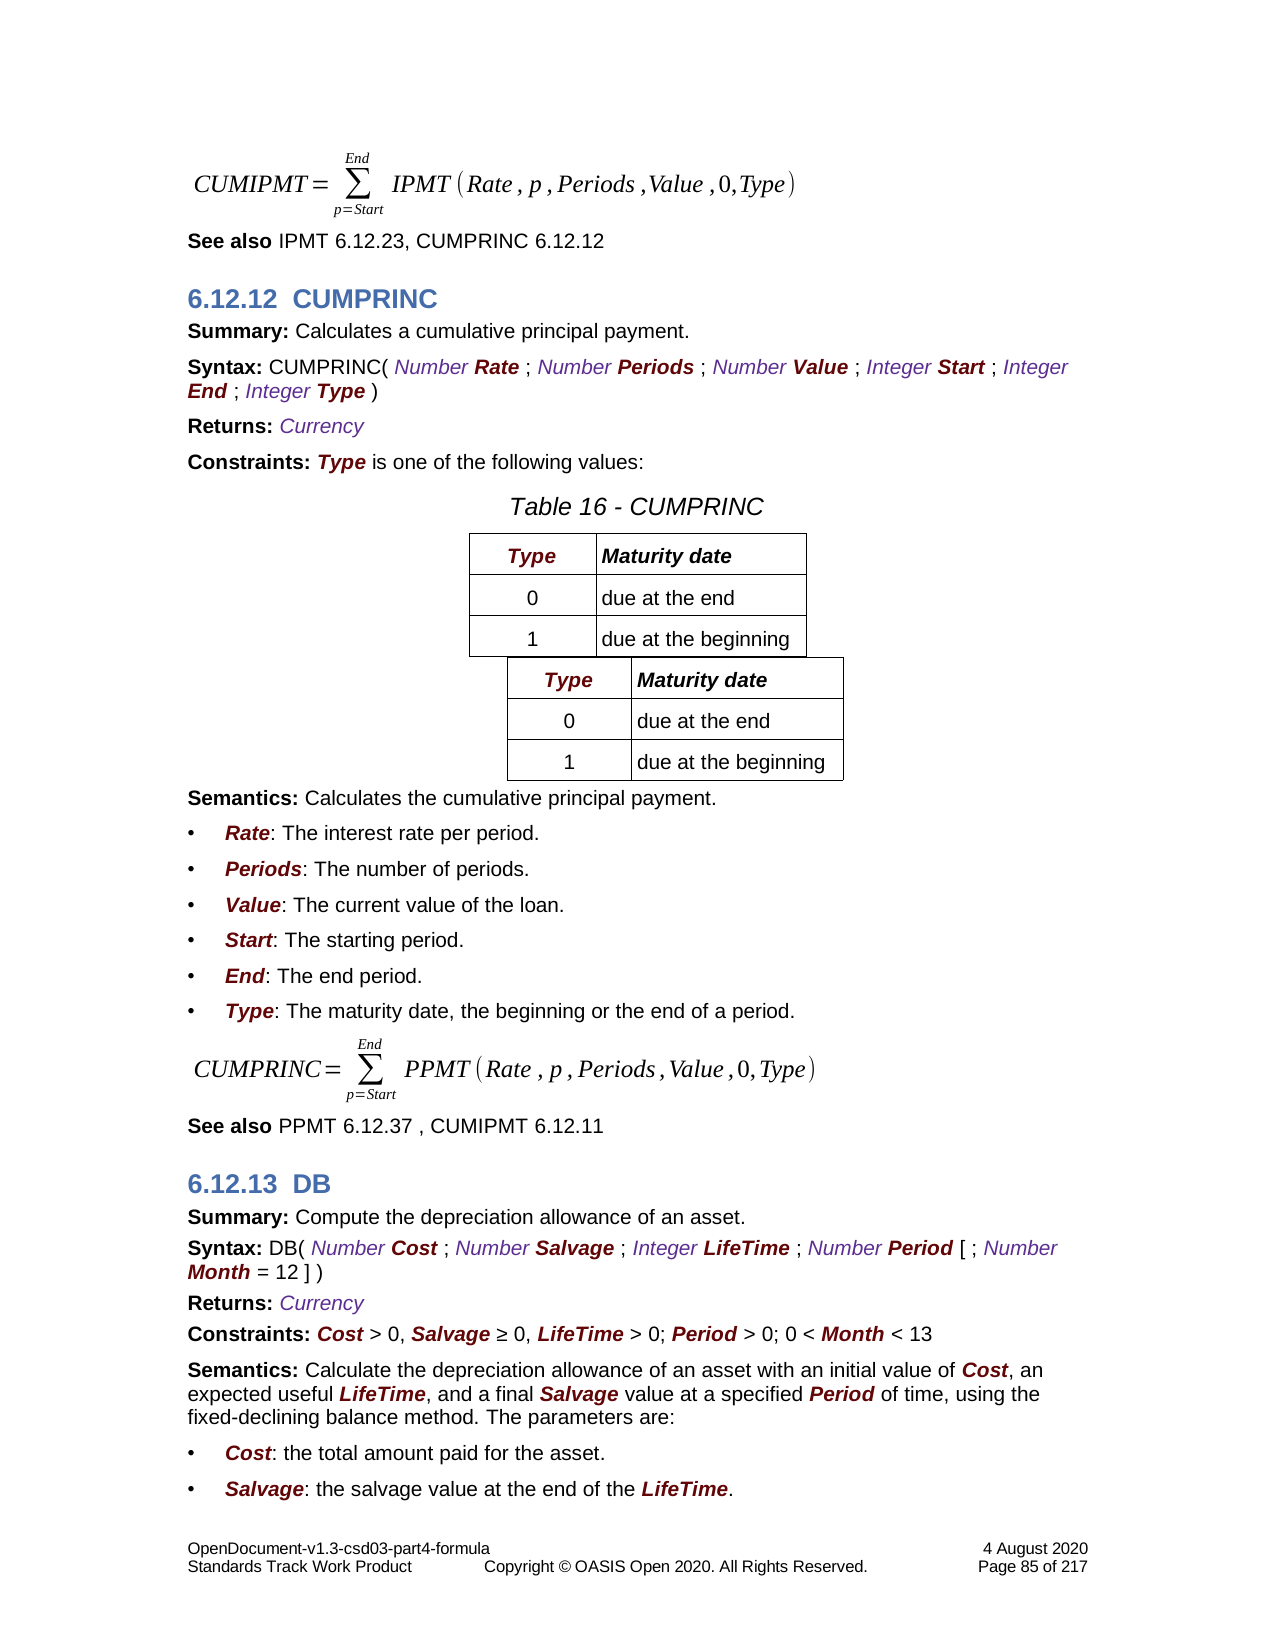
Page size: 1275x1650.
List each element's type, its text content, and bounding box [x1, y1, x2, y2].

text Syntax: DB( Number Cost ; Number Salvage ; Integer LifeTime ; Number Period [ ; Number Month = 12 ] ) [187, 1237, 1088, 1284]
text Table 16 - CUMPRINC [187, 492, 1088, 521]
table_header Maturity date [632, 658, 843, 698]
list Type: The maturity date, the beginning or the end of a period. [187, 1000, 1088, 1023]
text Constraints: Type is one of the following values: [187, 450, 1088, 474]
text See also PPMT 6.12.37 , CUMIPMT 6.12.11 [187, 1115, 1088, 1138]
table_cell due at the end [632, 699, 843, 739]
list Cost: the total amount paid for the asset. [187, 1441, 1088, 1465]
list Periods: The number of periods. [187, 857, 1088, 881]
text Syntax: CUMPRINC( Number Rate ; Number Periods ; Number Value ; Integer Start ; Integer End ; Integer Type ) [187, 356, 1088, 403]
text Summary: Calculates a cumulative principal payment. [187, 320, 1088, 343]
list Salvage: the salvage value at the end of the LifeTime. [187, 1477, 1088, 1501]
table_cell due at the end [597, 575, 806, 615]
list Start: The starting period. [187, 929, 1088, 952]
table_cell due at the beginning [632, 740, 843, 780]
text Returns: Currency [187, 1292, 1088, 1315]
subtitle DB [187, 1169, 1088, 1199]
table_header Maturity date [597, 534, 806, 574]
table_cell 1 [508, 740, 631, 780]
table_cell 0 [508, 699, 631, 739]
table_cell due at the beginning [597, 616, 806, 656]
text Returns: Currency [187, 415, 1088, 438]
table_header Type [470, 534, 596, 574]
text Semantics: Calculates the cumulative principal payment. [187, 786, 1088, 810]
text Constraints: Cost > 0, Salvage ≥ 0, LifeTime > 0; Period > 0; 0 < Month < 13 [187, 1323, 1088, 1346]
table_cell 1 [470, 616, 596, 656]
text Semantics: Calculate the depreciation allowance of an asset with an initial value of Cost, an expected useful LifeTime, and a final Salvage value at a specified Period of time, using the fixed-declining balance method. The parameters are: [187, 1359, 1088, 1429]
list Value: The current value of the loan. [187, 893, 1088, 917]
list End: The end period. [187, 964, 1088, 988]
subtitle CUMPRINC [187, 284, 1088, 314]
text Summary: Compute the depreciation allowance of an asset. [187, 1206, 1088, 1229]
table_header Type [508, 658, 631, 698]
list Rate: The interest rate per period. [187, 822, 1088, 845]
table_cell 0 [470, 575, 596, 615]
text See also IPMT 6.12.23, CUMPRINC 6.12.12 [187, 229, 1088, 253]
